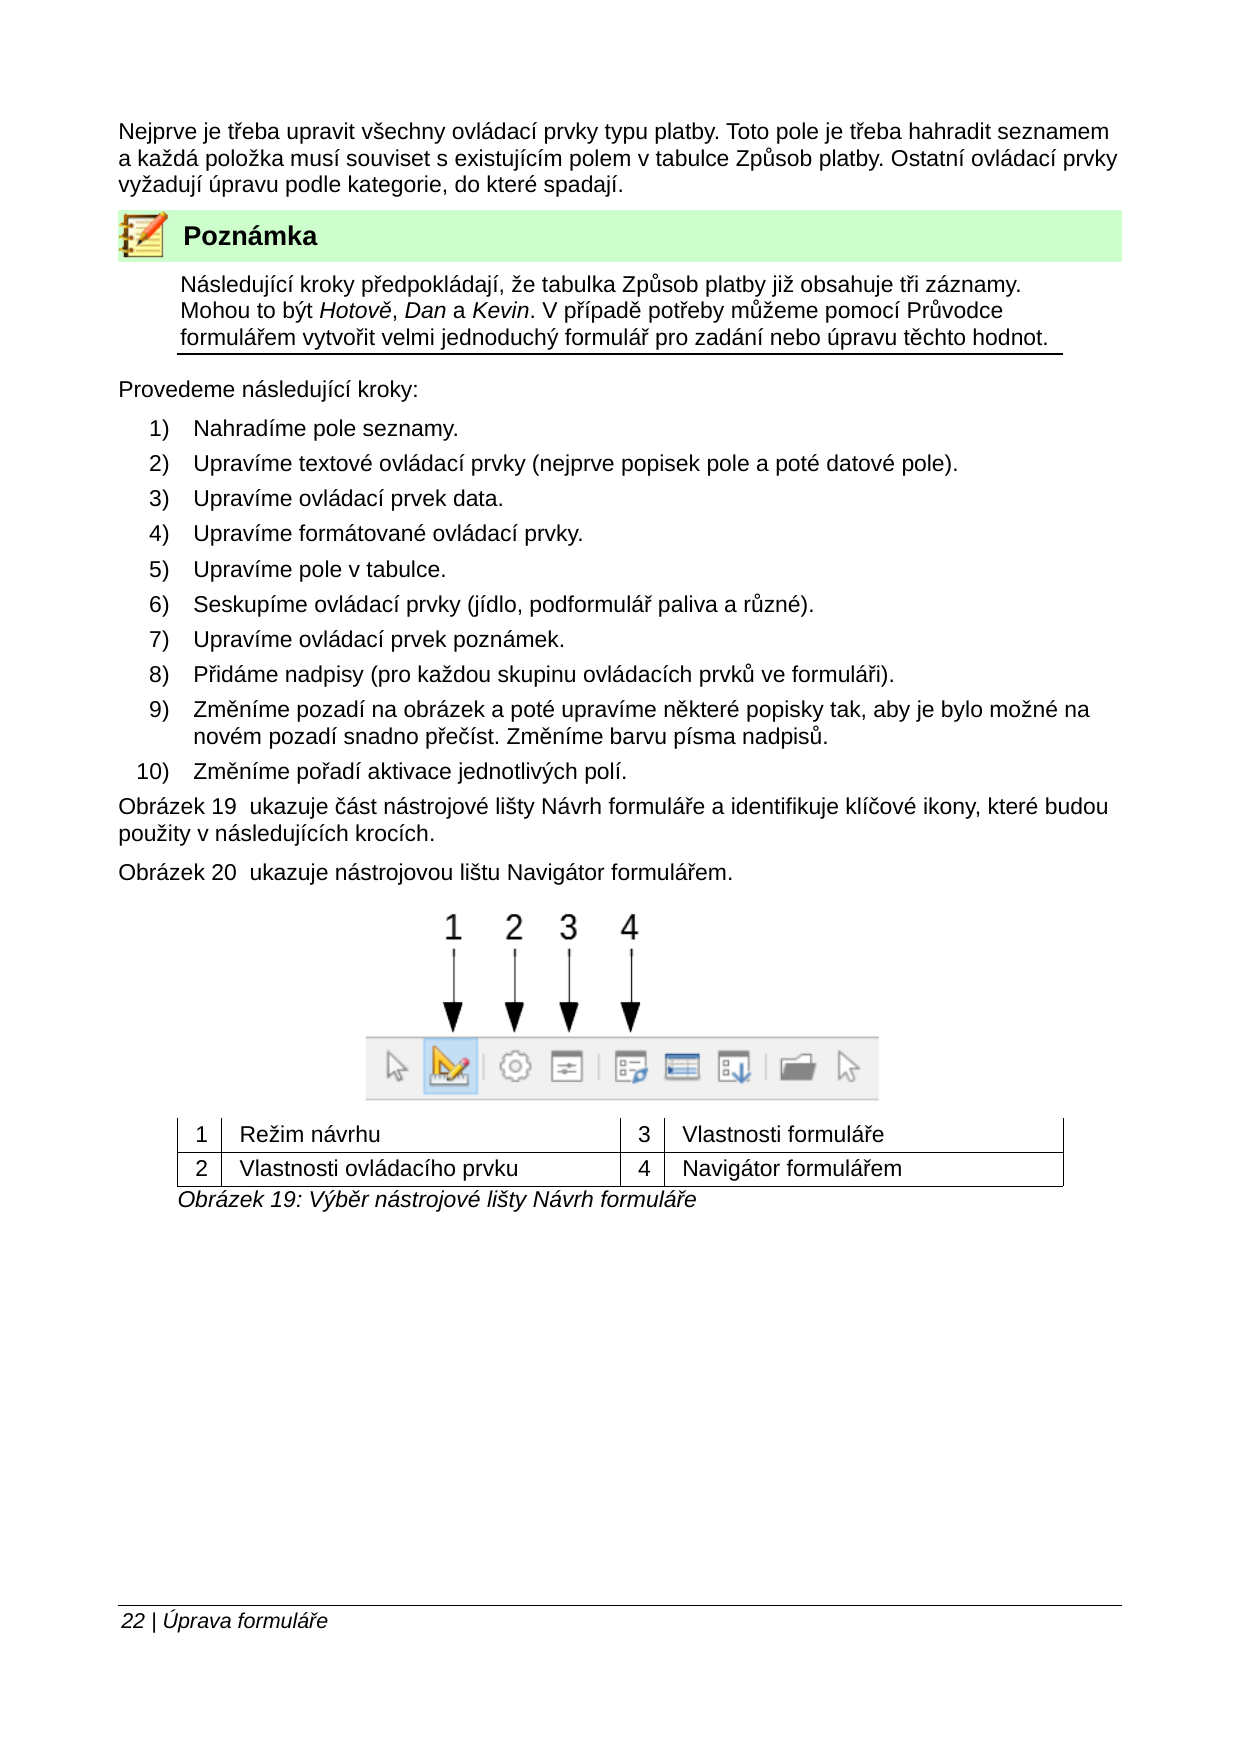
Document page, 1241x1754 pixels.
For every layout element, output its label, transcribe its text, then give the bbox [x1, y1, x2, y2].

table_cell 4 [621, 1153, 664, 1186]
table_header 1 [178, 1118, 221, 1151]
table_header 3 [621, 1118, 664, 1151]
text Nejprve je třeba upravit všechny ovládací prvky typu platby. Toto pole je třeba hahradit seznamem a každá položka musí souviset s existujícím polem v tabulce Způsob platby. Ostatní ovládací prvky vyžadují úpravu podle kategorie, do které spadají. [118, 118, 1122, 197]
text Následující kroky předpokládají, že tabulka Způsob platby již obsahuje tři záznamy. Mohou to být Hotově, Dan a Kevin. V případě potřeby můžeme pomocí Průvodce formulářem vytvořit velmi jednoduchý formulář pro zadání nebo úpravu těchto hodnot. [177, 268, 1063, 353]
subtitle Poznámka [118, 210, 1122, 262]
table_header Vlastnosti formuláře [665, 1118, 1063, 1151]
list Seskupíme ovládací prvky (jídlo, podformulář paliva a různé). [169, 591, 1122, 617]
list Upravíme textové ovládací prvky (nejprve popisek pole a poté datové pole). [169, 450, 1122, 476]
list Upravíme ovládací prvek data. [169, 485, 1122, 512]
text Obrázek 19 ukazuje část nástrojové lišty Návrh formuláře a identifikuje klíčové ikony, které budou použity v následujících krocích. [118, 793, 1122, 846]
table_cell Navigátor formulářem [665, 1153, 1063, 1186]
text Obrázek 20 ukazuje nástrojovou lištu Navigátor formulářem. [118, 858, 1122, 885]
picture [354, 897, 887, 1106]
table_cell 2 [178, 1153, 221, 1186]
picture [119, 210, 170, 261]
list Změníme pořadí aktivace jednotlivých polí. [169, 758, 1122, 784]
table_header Režim návrhu [222, 1118, 620, 1151]
text Obrázek 19: Výběr nástrojové lišty Návrh formuláře [177, 1187, 1063, 1213]
list Přidáme nadpisy (pro každou skupinu ovládacích prvků ve formuláři). [169, 661, 1122, 688]
text Provedeme následující kroky: [118, 376, 1122, 402]
list Upravíme formátované ovládací prvky. [169, 520, 1122, 547]
list Upravíme pole v tabulce. [169, 556, 1122, 582]
table_cell Vlastnosti ovládacího prvku [222, 1153, 620, 1186]
list Upravíme ovládací prvek poznámek. [169, 626, 1122, 652]
list Nahradíme pole seznamy. [169, 415, 1122, 441]
list Změníme pozadí na obrázek a poté upravíme některé popisky tak, aby je bylo možné na novém pozadí snadno přečíst. Změníme barvu písma nadpisů. [169, 696, 1122, 749]
